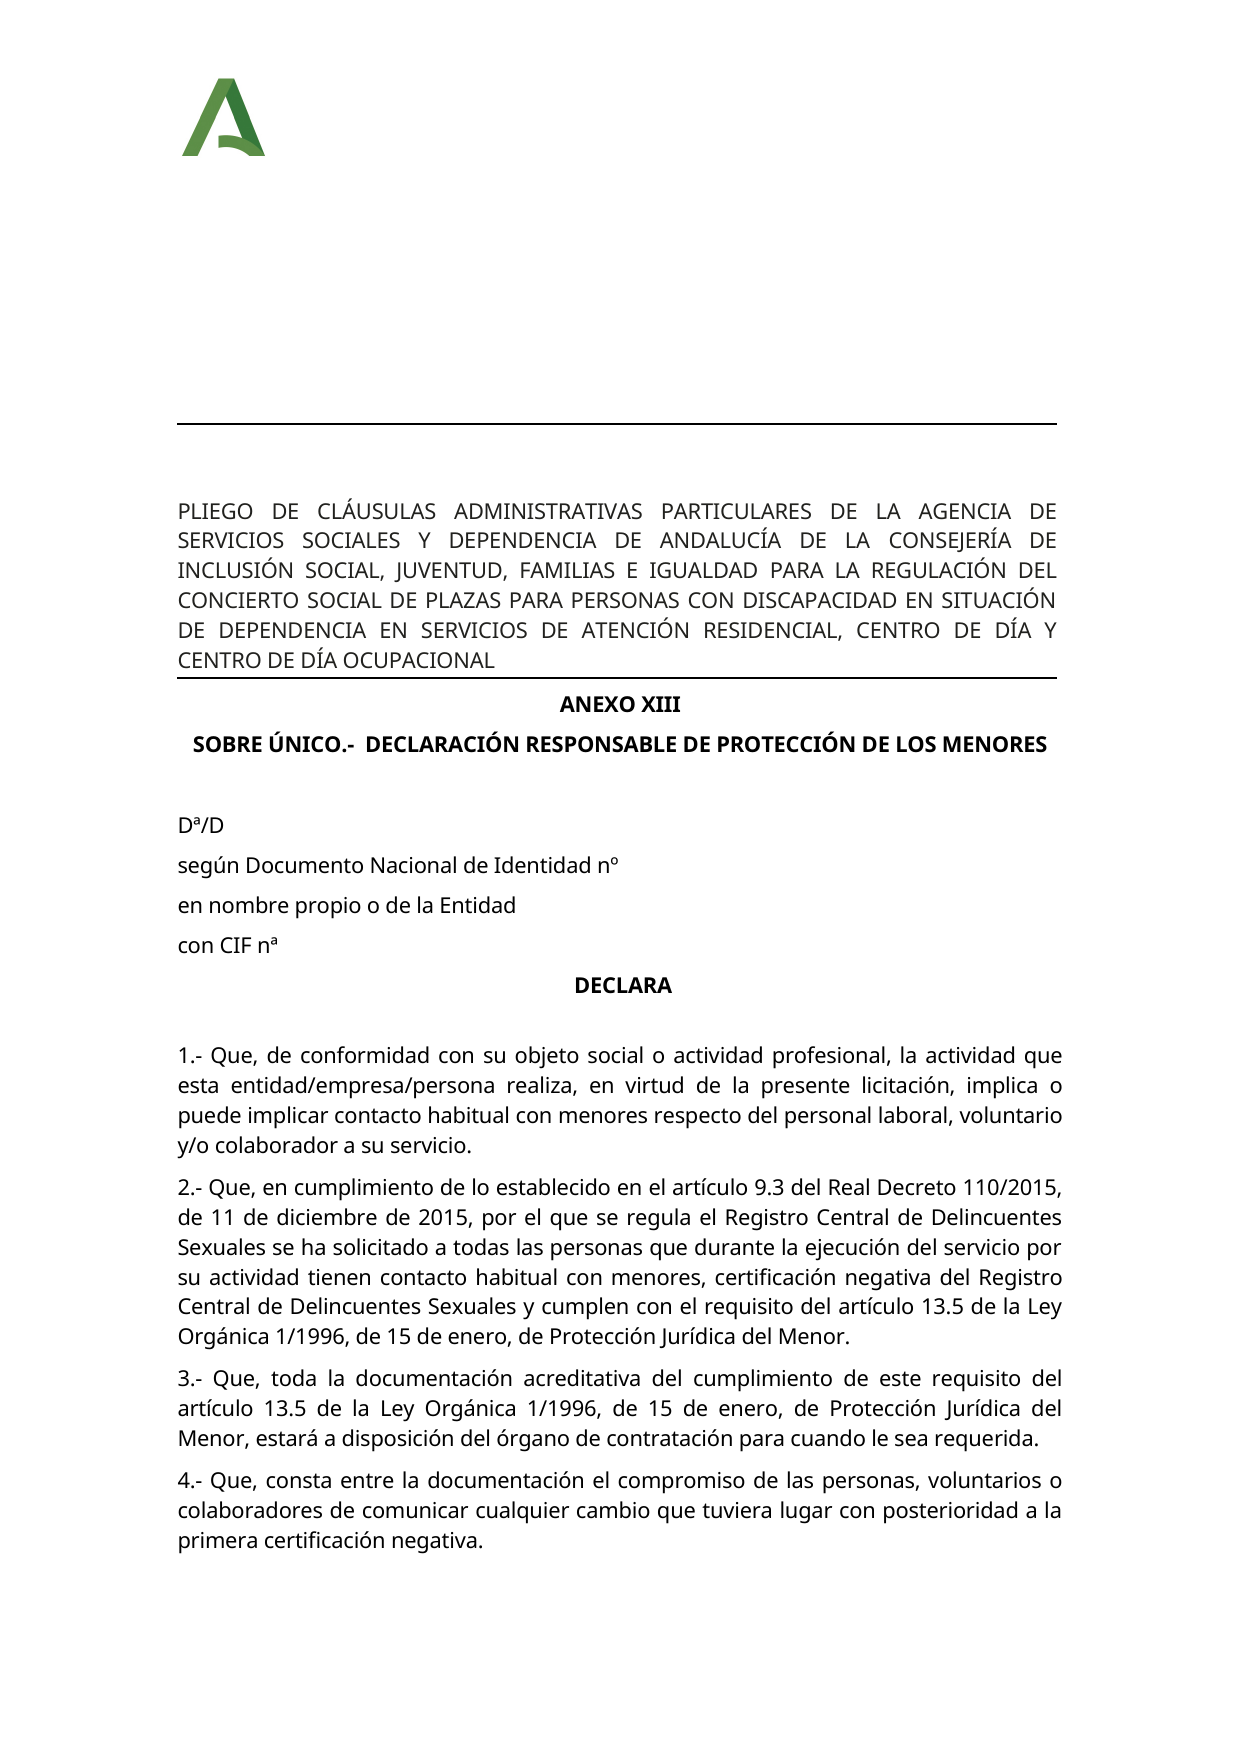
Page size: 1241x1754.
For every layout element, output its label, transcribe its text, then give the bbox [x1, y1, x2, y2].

picture [177, 73, 270, 161]
text 4.- Que, consta entre la documentación el compromiso de las personas, voluntarios o colaboradores de comunicar cualquier cambio que tuviera lugar con posterioridad a la primera certificación negativa. [177, 1465, 1063, 1555]
text 2.- Que, en cumplimiento de lo establecido en el artículo 9.3 del Real Decreto 110/2015, de 11 de diciembre de 2015, por el que se regula el Registro Central de Delincuentes Sexuales se ha solicitado a todas las personas que durante la ejecución del servicio por su actividad tienen contacto habitual con menores, certificación negativa del Registro Central de Delincuentes Sexuales y cumplen con el requisito del artículo 13.5 de la Ley Orgánica 1/1996, de 15 de enero, de Protección Jurídica del Menor. [177, 1172, 1063, 1351]
text DECLARA [177, 971, 1063, 1000]
text 3.- Que, toda la documentación acreditativa del cumplimiento de este requisito del artículo 13.5 de la Ley Orgánica 1/1996, de 15 de enero, de Protección Jurídica del Menor, estará a disposición del órgano de contratación para cuando le sea requerida. [177, 1363, 1063, 1453]
text 1.- Que, de conformidad con su objeto social o actividad profesional, la actividad que esta entidad/empresa/persona realiza, en virtud de la presente licitación, implica o puede implicar contacto habitual con menores respecto del personal laboral, voluntario y/o colaborador a su servicio. [177, 1041, 1063, 1160]
text en nombre propio o de la Entidad [177, 890, 1063, 920]
text Dª/D [177, 810, 1063, 839]
text PLIEGO DE CLÁUSULAS ADMINISTRATIVAS PARTICULARES DE LA AGENCIA DE SERVICIOS SOCIALES Y DEPENDENCIA DE ANDALUCÍA DE LA CONSEJERÍA DE INCLUSIÓN SOCIAL, JUVENTUD, FAMILIAS E IGUALDAD PARA LA REGULACIÓN DEL CONCIERTO SOCIAL DE PLAZAS PARA PERSONAS CON DISCAPACIDAD EN SITUACIÓN DE DEPENDENCIA EN SERVICIOS DE ATENCIÓN RESIDENCIAL, CENTRO DE DÍA Y CENTRO DE DÍA OCUPACIONAL [177, 496, 1057, 677]
text con CIF nª [177, 930, 1063, 960]
text SOBRE ÚNICO.- DECLARACIÓN RESPONSABLE DE PROTECCIÓN DE LOS MENORES [177, 729, 1063, 759]
text ANEXO XIII [177, 689, 1063, 719]
text según Documento Nacional de Identidad nº [177, 850, 1063, 880]
